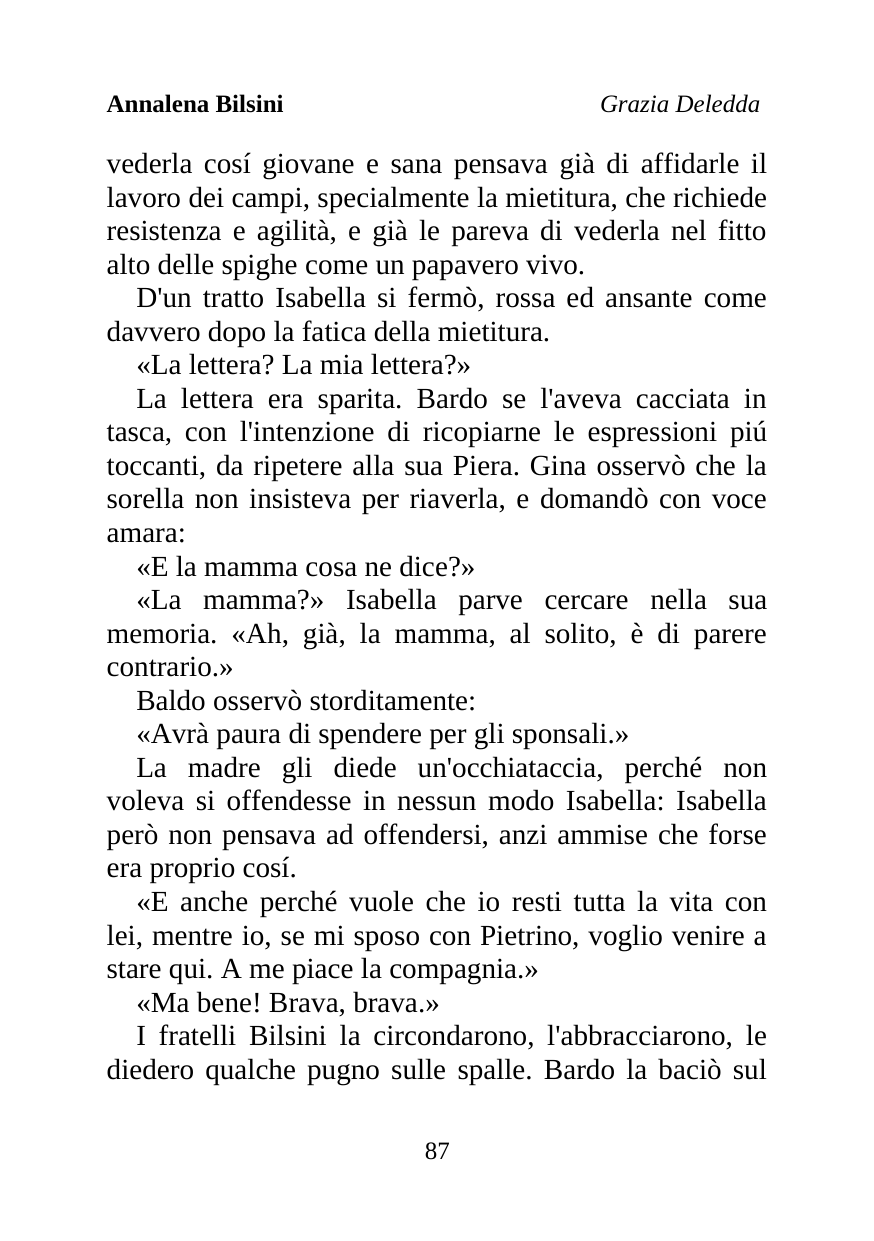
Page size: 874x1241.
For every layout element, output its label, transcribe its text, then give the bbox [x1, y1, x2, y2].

text vederla cosí giovane e sana pensava già di affidarle il lavoro dei campi, specialmente la mietitura, che richiede resistenza e agilità, e già le pareva di vederla nel fitto alto delle spighe come un papavero vivo. [106, 146, 768, 280]
text «Ma bene! Brava, brava.» [106, 985, 768, 1018]
text I fratelli Bilsini la circondarono, l'abbracciarono, le diedero qualche pugno sulle spalle. Bardo la baciò sul [106, 1018, 768, 1085]
text Baldo osservò storditamente: [106, 683, 768, 716]
text La madre gli diede un'occhiataccia, perché non voleva si offendesse in nessun modo Isabella: Isabella però non pensava ad offendersi, anzi ammise che forse era proprio cosí. [106, 750, 768, 884]
text «E anche perché vuole che io resti tutta la vita con lei, mentre io, se mi sposo con Pietrino, voglio venire a stare qui. A me piace la compagnia.» [106, 884, 768, 985]
text «La lettera? La mia lettera?» [106, 347, 768, 381]
text «La mamma?» Isabella parve cercare nella sua memoria. «Ah, già, la mamma, al solito, è di parere contrario.» [106, 582, 768, 683]
text «Avrà paura di spendere per gli sponsali.» [106, 716, 768, 750]
text La lettera era sparita. Bardo se l'aveva cacciata in tasca, con l'intenzione di ricopiarne le espressioni piú toccanti, da ripetere alla sua Piera. Gina osservò che la sorella non insisteva per riaverla, e domandò con voce amara: [106, 381, 768, 549]
text D'un tratto Isabella si fermò, rossa ed ansante come davvero dopo la fatica della mietitura. [106, 280, 768, 347]
text «E la mamma cosa ne dice?» [106, 549, 768, 582]
